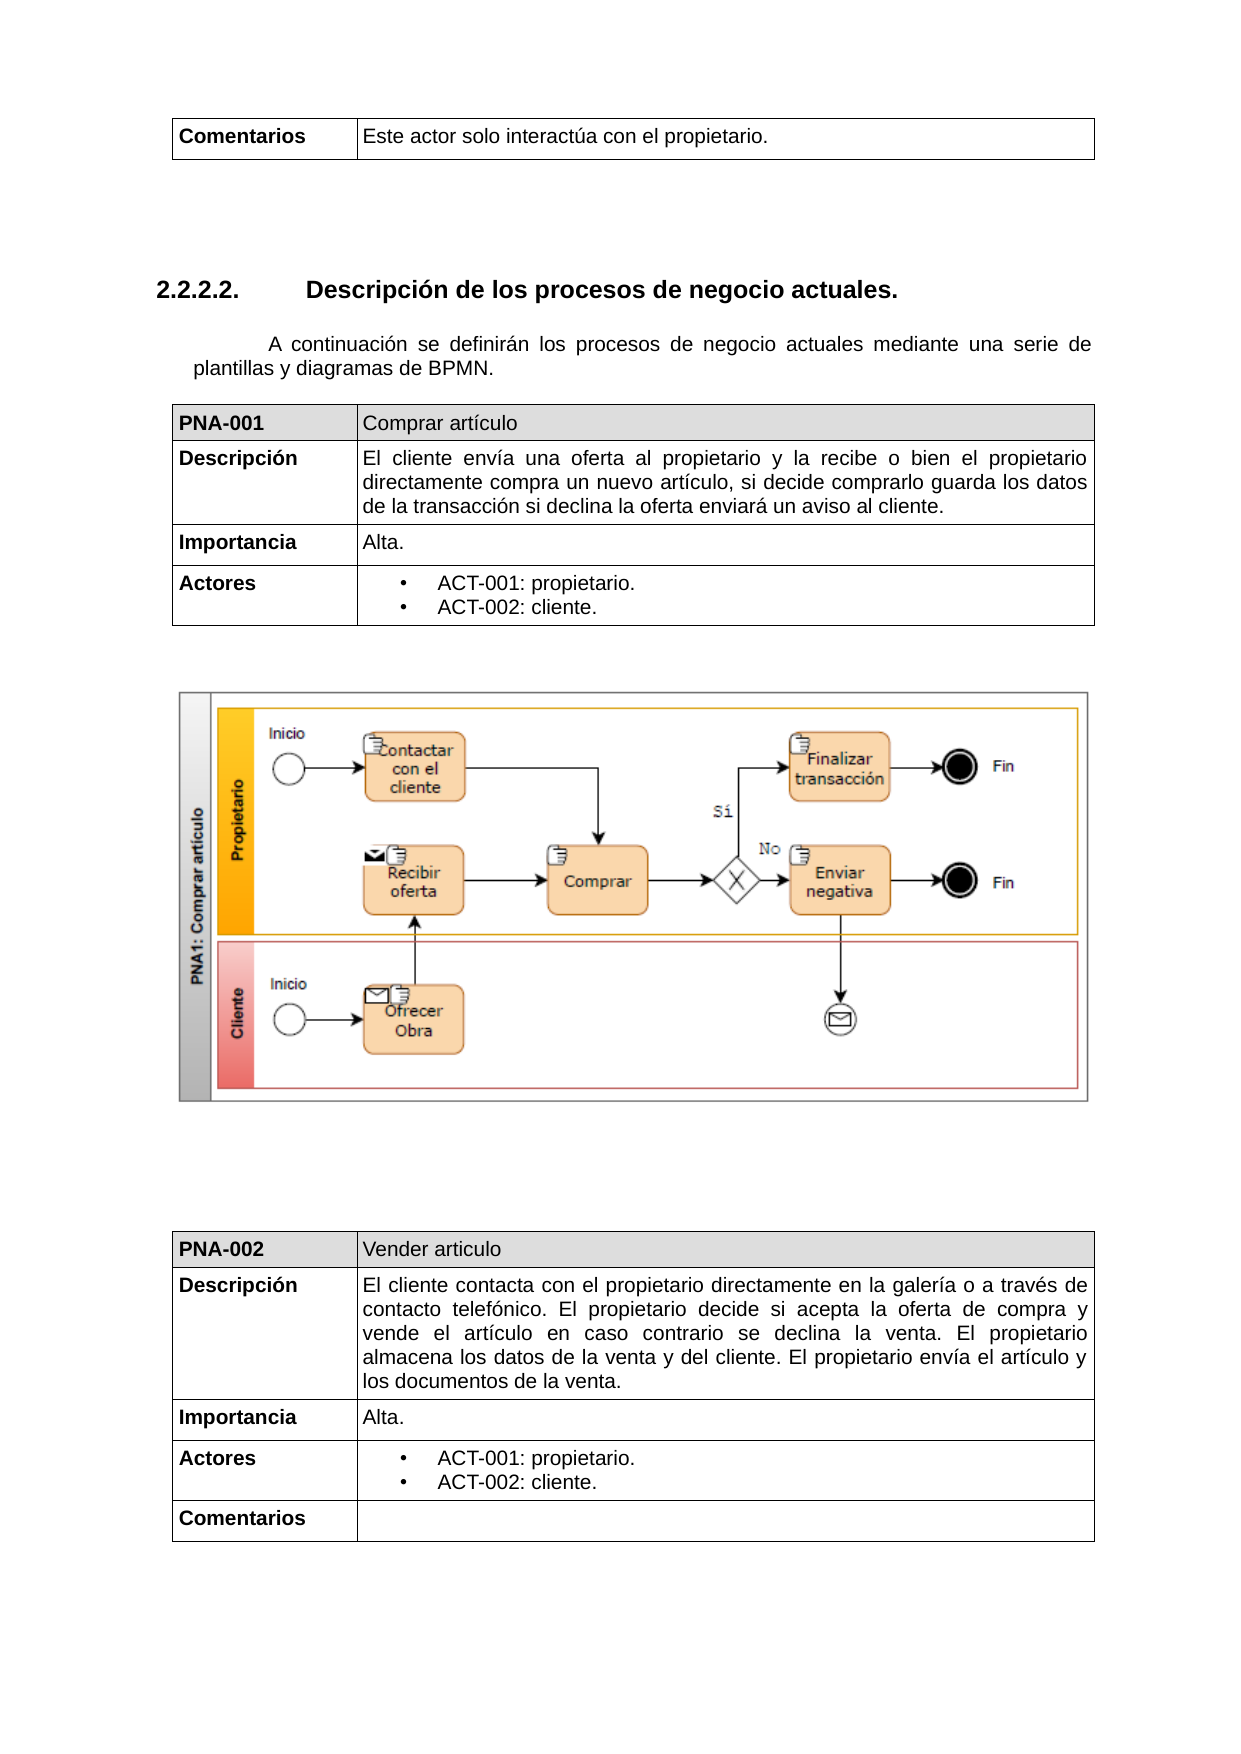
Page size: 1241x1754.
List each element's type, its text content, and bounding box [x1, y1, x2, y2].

table_header Comprar artículo [358, 405, 1094, 440]
table_header PNA-001 [173, 405, 357, 440]
table_cell ACT-001: propietario. ACT-002: cliente. [358, 1441, 1094, 1500]
table_cell Descripción [173, 441, 357, 524]
table_cell Alta. [358, 525, 1094, 565]
table_cell Actores [173, 1441, 357, 1500]
table_cell El cliente contacta con el propietario directamente en la galería o a través de contacto telefónico. El propietario decide si acepta la oferta de compra y vende el artículo en caso contrario se declina la venta. El propietario almacena los datos de la venta y del cliente. El propietario envía el artículo y los documentos de la venta. [358, 1268, 1094, 1399]
table_cell Actores [173, 566, 357, 625]
table_cell Este actor solo interactúa con el propietario. [358, 119, 1094, 159]
table_header Vender articulo [358, 1232, 1094, 1267]
table_header PNA-002 [173, 1232, 357, 1267]
table_cell ACT-001: propietario. ACT-002: cliente. [358, 566, 1094, 625]
table_cell Descripción [173, 1268, 357, 1399]
picture [172, 686, 1097, 1112]
text A continuación se definirán los procesos de negocio actuales mediante una serie de plantillas y diagramas de BPMN. [193, 332, 1093, 380]
table_cell Comentarios [173, 119, 357, 159]
table_cell Comentarios [173, 1501, 357, 1541]
table_cell [358, 1501, 1094, 1541]
table_cell El cliente envía una oferta al propietario y la recibe o bien el propietario directamente compra un nuevo artículo, si decide comprarlo guarda los datos de la transacción si declina la oferta enviará un aviso al cliente. [358, 441, 1094, 524]
table_cell Importancia [173, 1400, 357, 1440]
table_cell Alta. [358, 1400, 1094, 1440]
list Descripción de los procesos de negocio actuales. [156, 275, 1093, 303]
table_cell Importancia [173, 525, 357, 565]
